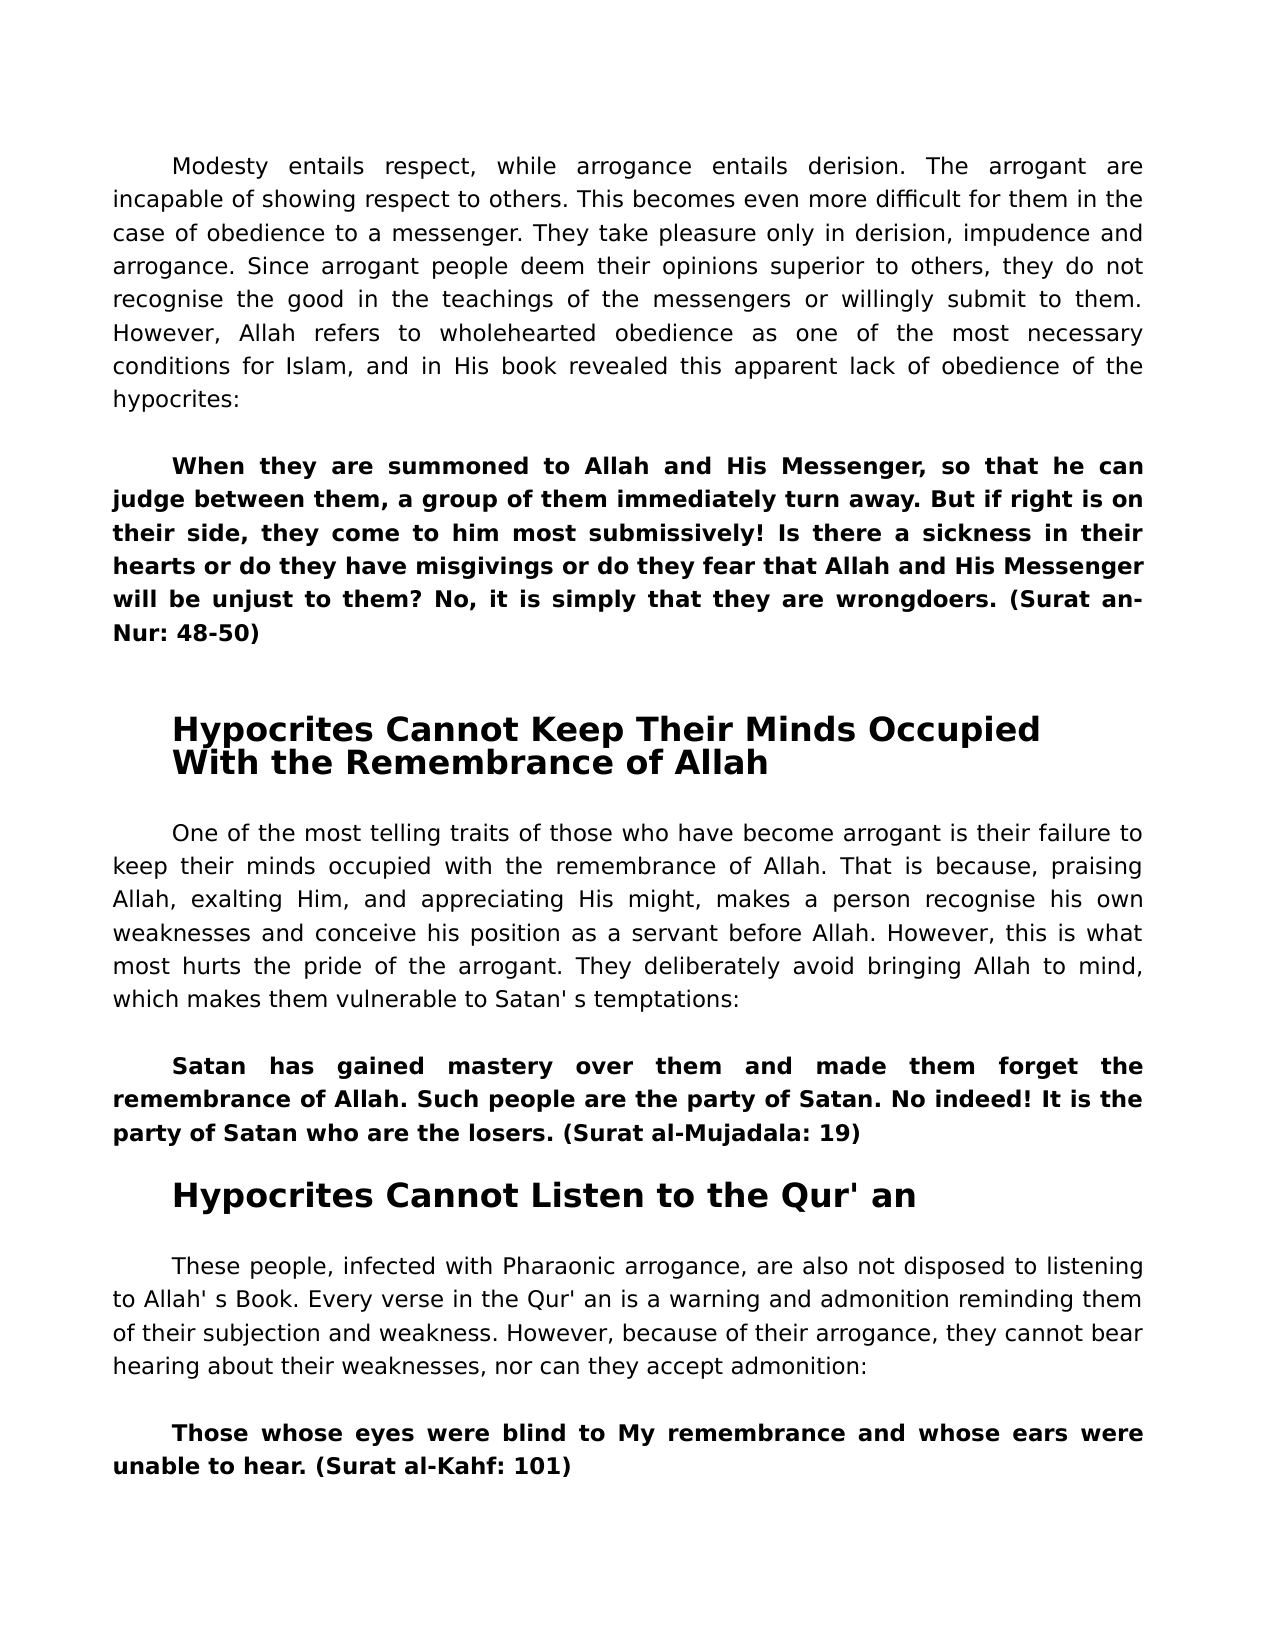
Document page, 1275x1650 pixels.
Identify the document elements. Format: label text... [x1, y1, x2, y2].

text With the Remembrance of Allah [112, 748, 1145, 781]
text Hypocrites Cannot Keep Their Minds Occupied [112, 714, 1145, 748]
text These people, infected with Pharaonic arrogance, are also not disposed to listening to Allah' s Book. Every verse in the Qur' an is a warning and admonition reminding them of their subjection and weakness. However, because of their arrogance, they cannot bear hearing about their weaknesses, nor can they accept admonition: [112, 1248, 1145, 1381]
text Those whose eyes were blind to My remembrance and whose ears were unable to hear. (Surat al-Kahf: 101) [112, 1414, 1145, 1481]
text Hypocrites Cannot Listen to the Qur' an [112, 1181, 1145, 1214]
text Modesty entails respect, while arrogance entails derision. The arrogant are incapable of showing respect to others. This becomes even more difficult for them in the case of obedience to a messenger. They take pleasure only in derision, impudence and arrogance. Since arrogant people deem their opinions superior to others, they do not recognise the good in the teachings of the messengers or willingly submit to them. However, Allah refers to wholehearted obedience as one of the most necessary conditions for Islam, and in His book revealed this apparent lack of obedience of the hypocrites: [112, 148, 1145, 414]
text When they are summoned to Allah and His Messenger, so that he can judge between them, a group of them immediately turn away. But if right is on their side, they come to him most submissively! Is there a sickness in their hearts or do they have misgivings or do they fear that Allah and His Messenger will be unjust to them? No, it is simply that they are wrongdoers. (Surat an-Nur: 48-50) [112, 448, 1145, 648]
text One of the most telling traits of those who have become arrogant is their failure to keep their minds occupied with the remembrance of Allah. That is because, praising Allah, exalting Him, and appreciating His might, makes a person recognise his own weaknesses and conceive his position as a servant before Allah. However, this is what most hurts the pride of the arrogant. They deliberately avoid bringing Allah to mind, which makes them vulnerable to Satan' s temptations: [112, 814, 1145, 1014]
text Satan has gained mastery over them and made them forget the remembrance of Allah. Such people are the party of Satan. No indeed! It is the party of Satan who are the losers. (Surat al-Mujadala: 19) [112, 1048, 1145, 1148]
